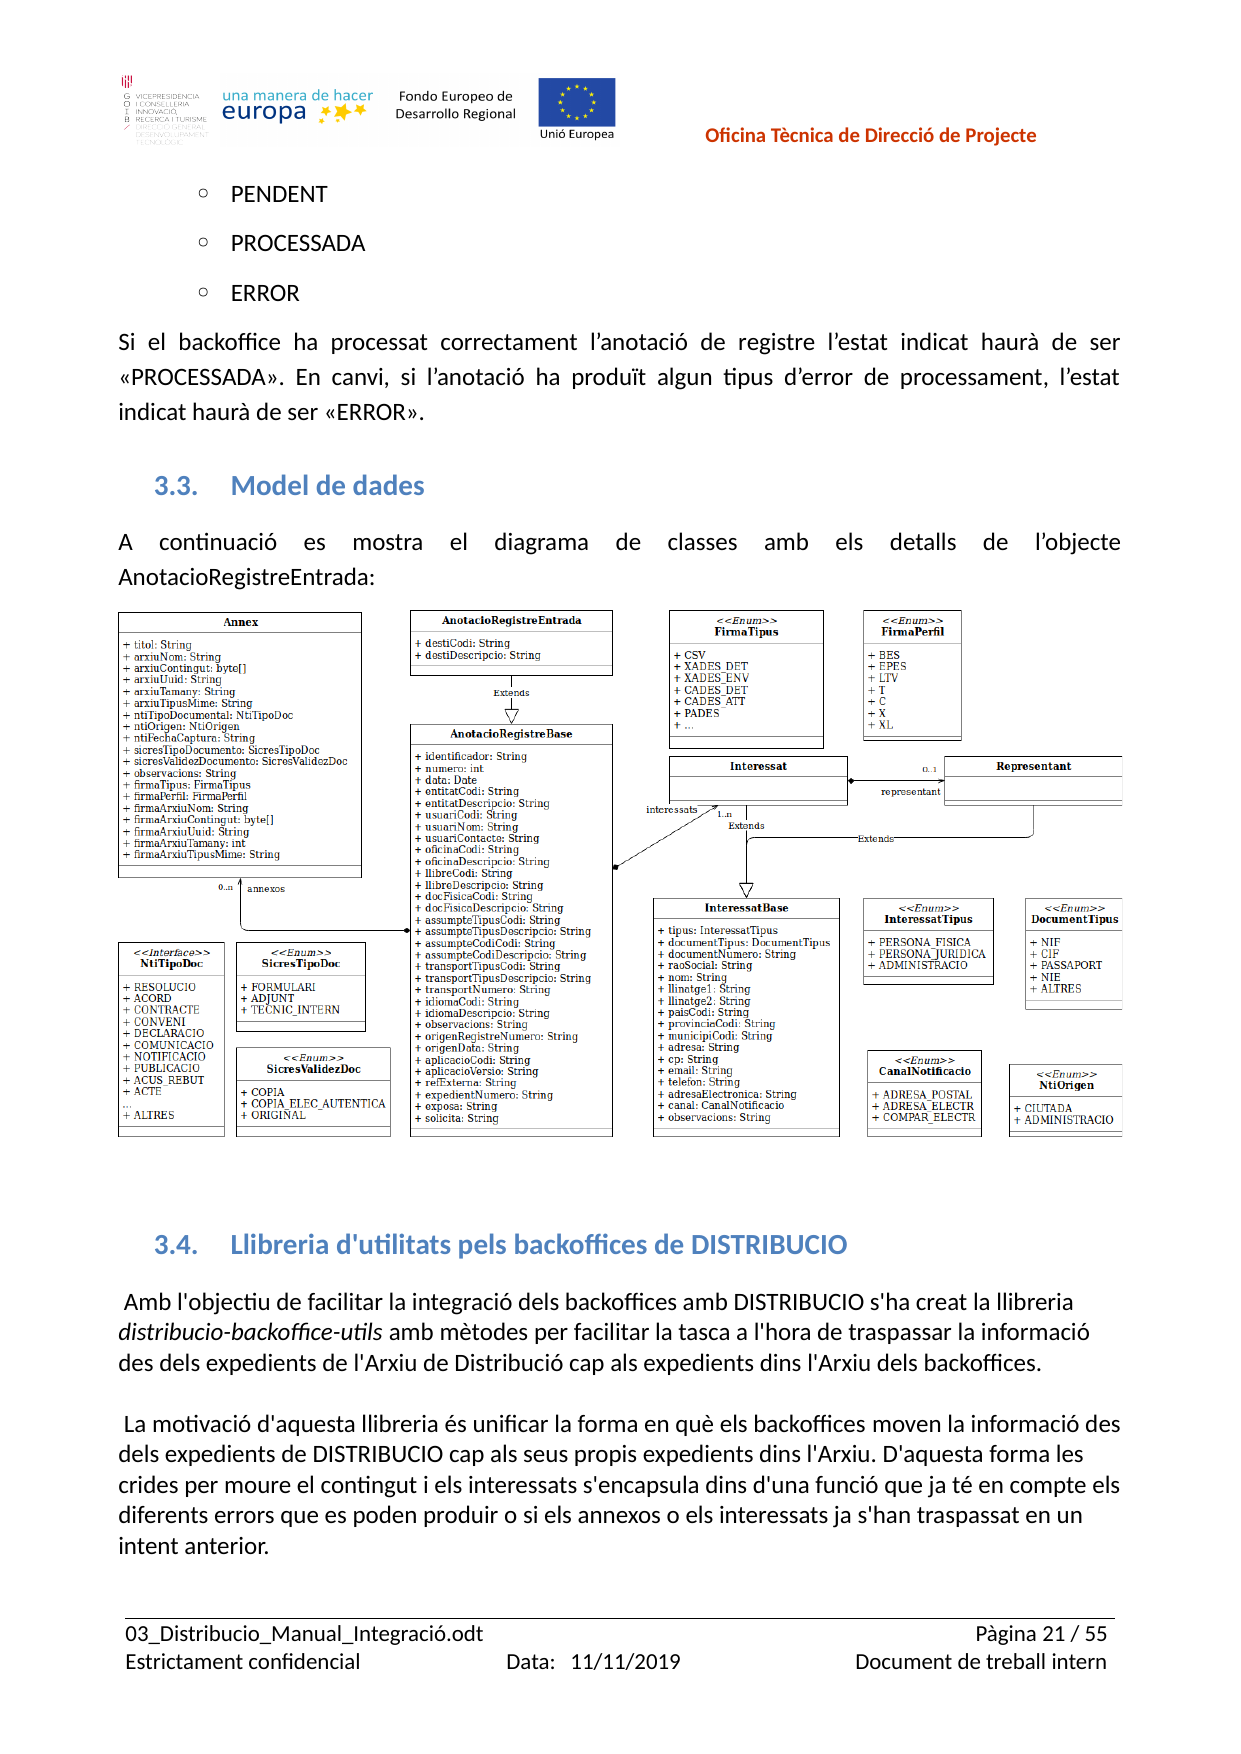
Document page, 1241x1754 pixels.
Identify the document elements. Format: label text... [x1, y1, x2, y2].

subtitle Llibreria d'utilitats pels backoffices de DISTRIBUCIO [153, 1226, 1122, 1262]
text La motivació d'aquesta llibreria és unificar la forma en què els backoffices moven la informació des dels expedients de DISTRIBUCIO cap als seus propis expedients dins l'Arxiu. D'aquesta forma les crides per moure el contingut i els interessats s'encapsula dins d'una funció que ja té en compte els diferents errors que es poden produir o si els annexos o els interessats ja s'han traspassat en un intent anterior. [118, 1408, 1122, 1560]
picture [118, 73, 213, 147]
picture [118, 610, 1123, 1137]
subtitle Model de dades [153, 467, 1122, 502]
list PENDENT [193, 178, 1122, 208]
text Amb l'objectiu de facilitar la integració dels backoffices amb DISTRIBUCIO s'ha creat la llibreria distribucio-backoffice-utils amb mètodes per facilitar la tasca a l'hora de traspassar la informació des dels expedients de l'Arxiu de Distribució cap als expedients dins l'Arxiu dels backoffices. [118, 1286, 1122, 1377]
picture [219, 73, 621, 147]
list PROCESSADA [193, 227, 1122, 258]
list ERROR [193, 277, 1122, 307]
text Si el backoffice ha processat correctament l’anotació de registre l’estat indicat haurà de ser «PROCESSADA». En canvi, si l’anotació ha produït algun tipus d’error de processament, l’estat indicat haurà de ser «ERROR». [118, 326, 1122, 427]
text A continuació es mostra el diagrama de classes amb els detalls de l’objecte AnotacioRegistreEntrada: [118, 526, 1122, 591]
